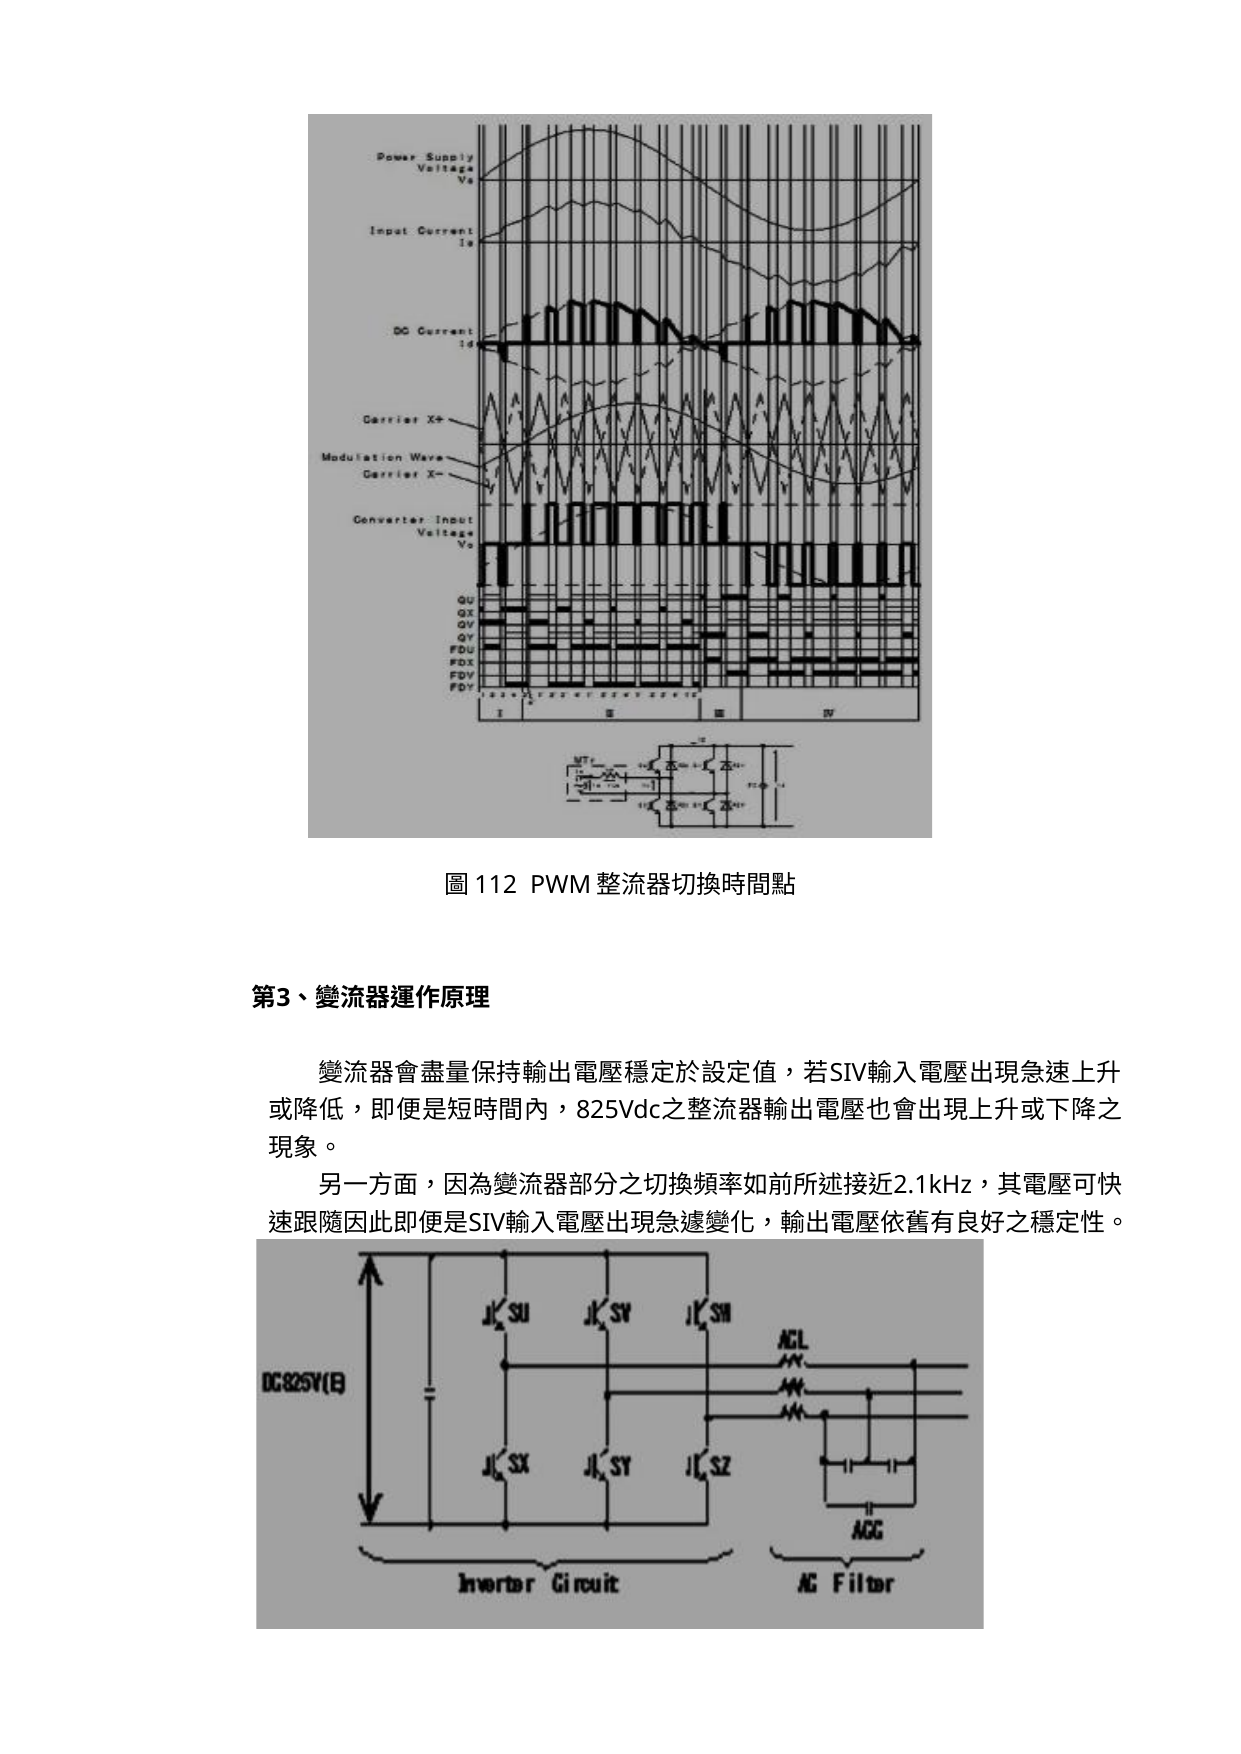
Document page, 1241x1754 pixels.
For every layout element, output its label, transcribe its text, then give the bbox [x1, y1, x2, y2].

text 另一方面，因為變流器部分之切換頻率如前所述接近2.1kHz，其電壓可快速跟隨因此即便是SIV輸入電壓出現急遽變化，輸出電壓依舊有良好之穩定性。 [268, 1164, 1122, 1239]
text 變流器會盡量保持輸出電壓穩定於設定值，若SIV輸入電壓出現急速上升或降低，即便是短時間內，825Vdc之整流器輸出電壓也會出現上升或下降之現象。 [268, 1052, 1122, 1164]
subtitle 變流器運作原理 [251, 977, 1122, 1014]
text 圖112 PWM整流器切換時間點 [118, 864, 1122, 902]
picture [256, 1239, 984, 1629]
picture [308, 114, 933, 838]
